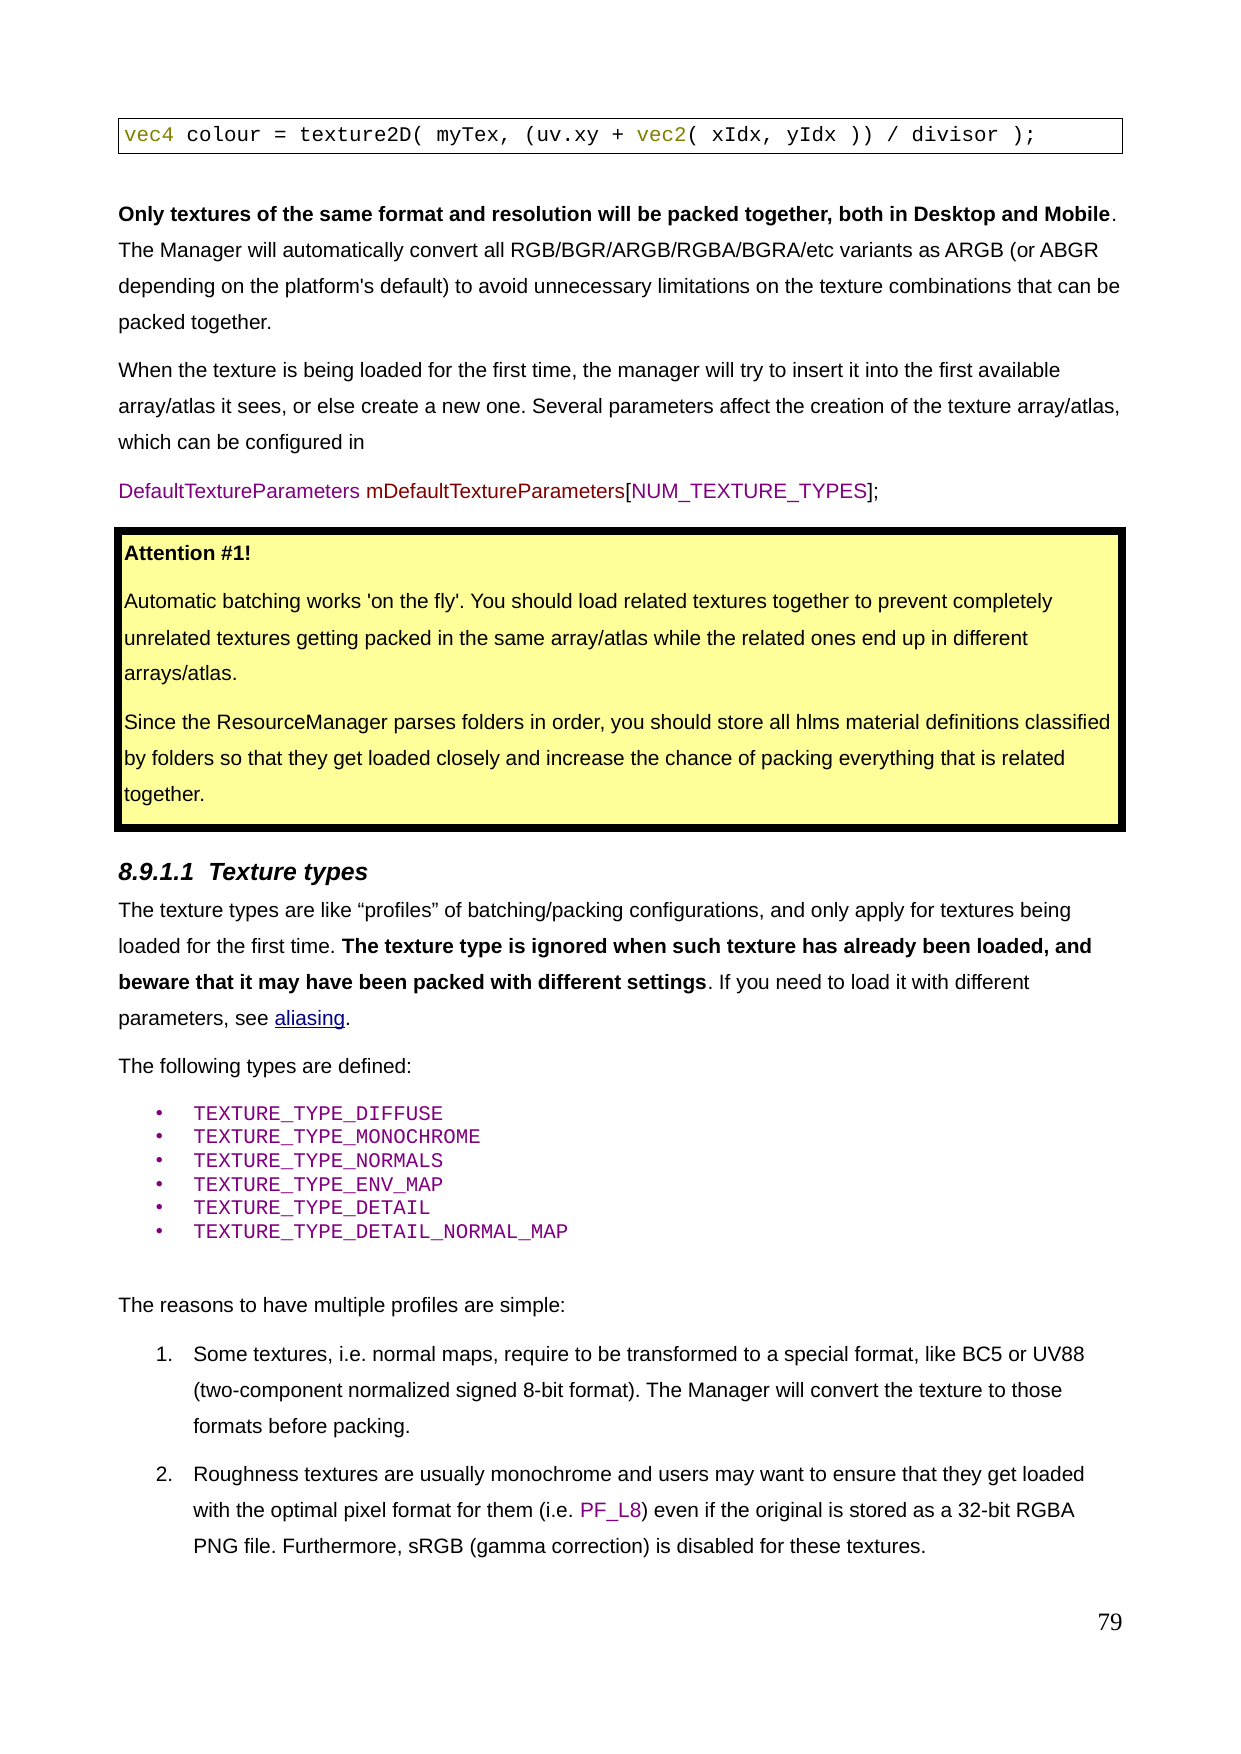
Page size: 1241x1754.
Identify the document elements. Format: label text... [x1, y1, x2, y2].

text The texture types are like “profiles” of batching/packing configurations, and only apply for textures being loaded for the first time. The texture type is ignored when such texture has already been loaded, and beware that it may have been packed with different settings. If you need to load it with different parameters, see aliasing. [118, 898, 1122, 1030]
list Roughness textures are usually monochrome and users may want to ensure that they get loaded with the optimal pixel format for them (i.e. PF_L8) even if the original is stored as a 32-bit RGBA PNG file. Furthermore, sRGB (gamma correction) is disabled for these textures. [156, 1462, 1122, 1558]
table_header vec4 colour = texture2D( myTex, (uv.xy + vec2( xIdx, yIdx )) / divisor ); [119, 119, 1122, 153]
text The reasons to have multiple profiles are simple: [118, 1293, 1122, 1317]
list TEXTURE_TYPE_DETAIL_NORMAL_MAP [156, 1221, 1122, 1245]
list TEXTURE_TYPE_ENV_MAP [156, 1174, 1122, 1197]
list Some textures, i.e. normal maps, require to be transformed to a special format, like BC5 or UV88 (two-component normalized signed 8-bit format). The Manager will convert the texture to those formats before packing. [156, 1342, 1122, 1437]
list TEXTURE_TYPE_NORMALS [156, 1150, 1122, 1174]
text DefaultTextureParameters mDefaultTextureParameters[NUM_TEXTURE_TYPES]; [118, 478, 1122, 502]
table_header Attention #1! Automatic batching works 'on the fly'. You should load related textures together to prevent completely unrelated textures getting packed in the same array/atlas while the related ones end up in different arrays/atlas. Since the ResourceManager parses folders in order, you should store all hlms material definitions classified by folders so that they get loaded closely and increase the chance of packing everything that is related together. [122, 535, 1118, 824]
list TEXTURE_TYPE_MONOCHROME [156, 1126, 1122, 1150]
text The following types are defined: [118, 1054, 1122, 1078]
text Only textures of the same format and resolution will be packed together, both in Desktop and Mobile. The Manager will automatically convert all RGB/BGR/ARGB/RGBA/BGRA/etc variants as ARGB (or ABGR depending on the platform's default) to avoid unnecessary limitations on the texture combinations that can be packed together. [118, 202, 1122, 334]
subtitle Texture types [118, 857, 1122, 886]
text When the texture is being loaded for the first time, the manager will try to insert it into the first available array/atlas it sees, or else create a new one. Several parameters affect the creation of the texture array/atlas, which can be configured in [118, 358, 1122, 454]
list TEXTURE_TYPE_DIFFUSE [156, 1103, 1122, 1126]
list TEXTURE_TYPE_DETAIL [156, 1197, 1122, 1221]
